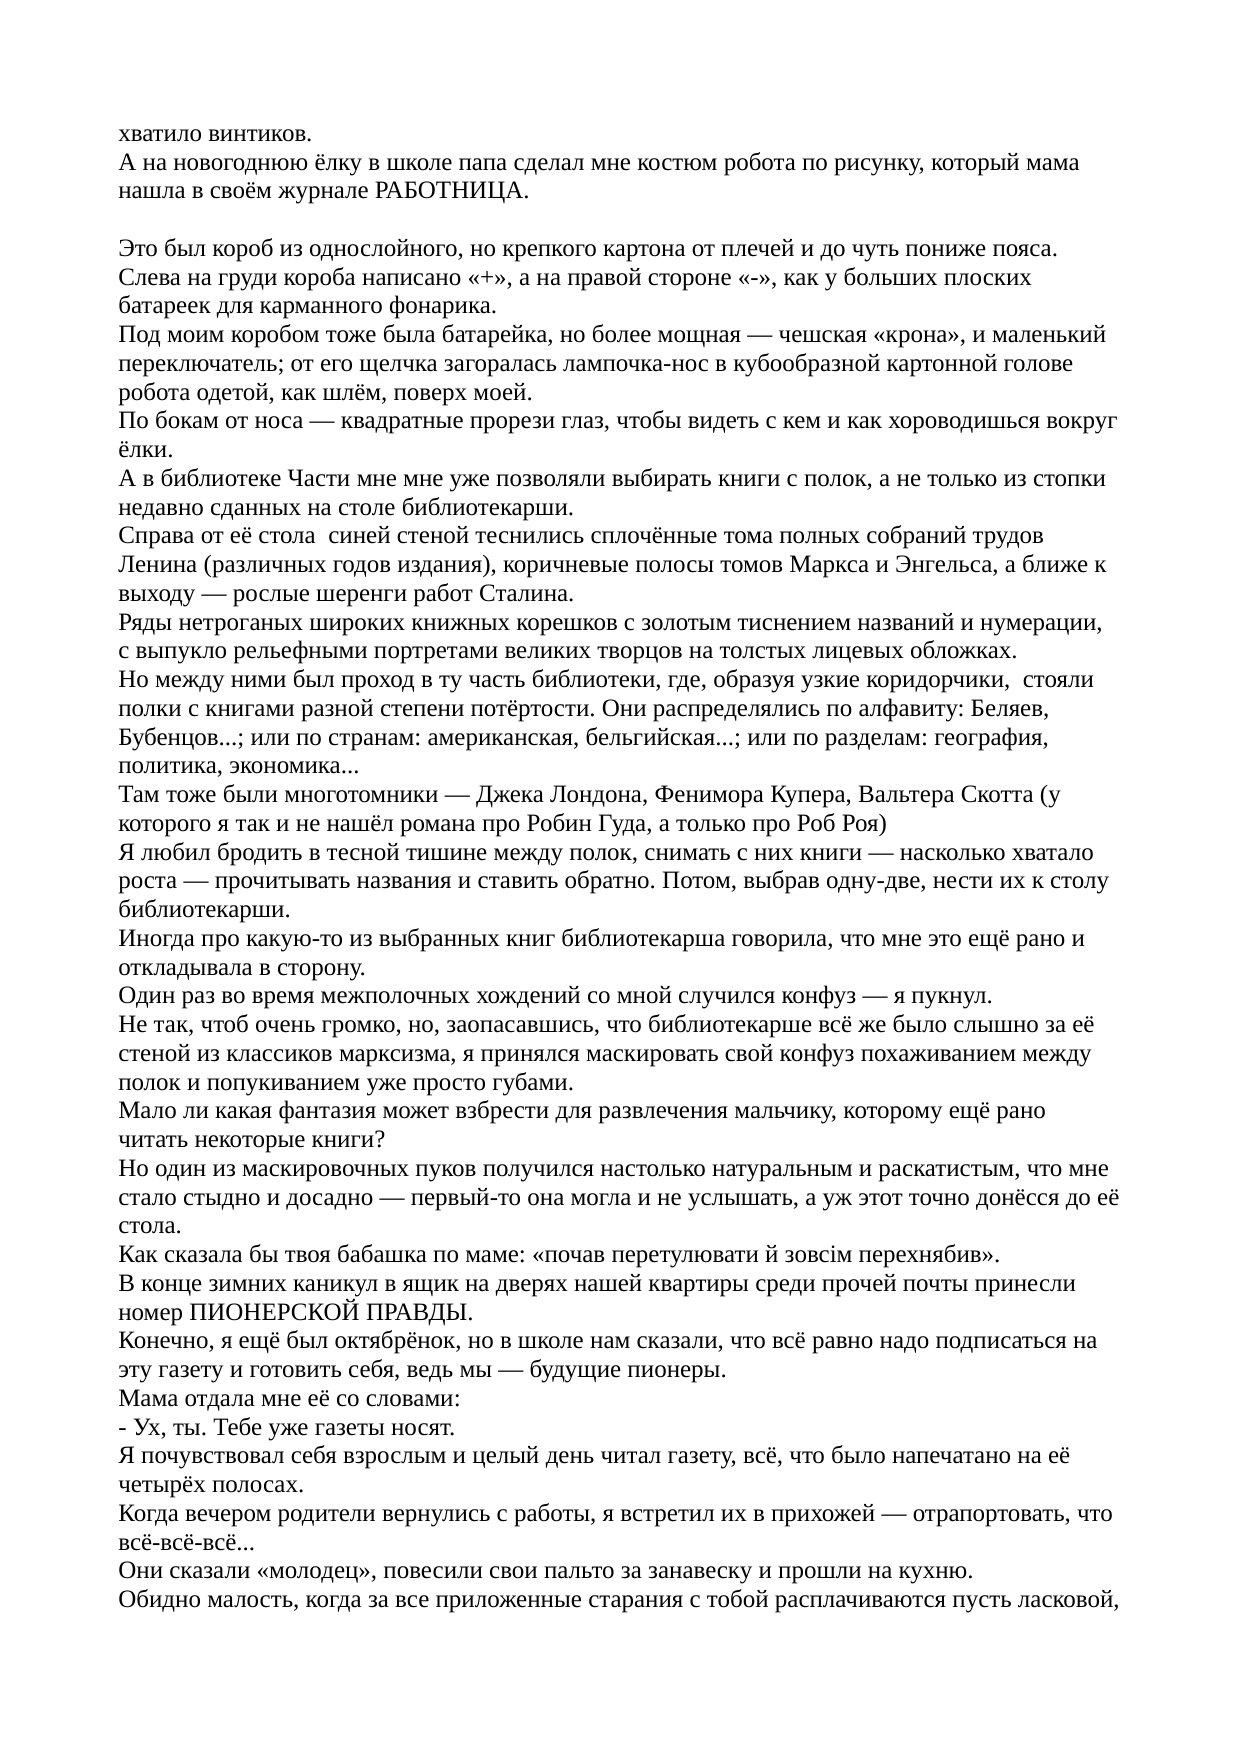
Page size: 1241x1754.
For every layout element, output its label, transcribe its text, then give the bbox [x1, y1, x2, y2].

text Иногда про какую-то из выбранных книг библиотекарша говорила, что мне это ещё рано и откладывала в сторону. [118, 923, 1122, 981]
text А в библиотеке Части мне мне уже позволяли выбирать книги с полок, а не только из стопки недавно сданных на столе библиотекарши. [118, 463, 1122, 521]
text Один раз во время межполочных хождений со мной случился конфуз — я пукнул. [118, 981, 1122, 1009]
text Справа от её стола синей стеной теснились сплочённые тома полных собраний трудов Ленина (различных годов издания), коричневые полосы томов Маркса и Энгельса, а ближе к выходу — рослые шеренги работ Сталина. [118, 521, 1122, 607]
text Когда вечером родители вернулись с работы, я встретил их в прихожей — отрапортовать, что всё-всё-всё... [118, 1498, 1122, 1556]
text Но между ними был проход в ту часть библиотеки, где, образуя узкие коридорчики, стояли полки с книгами разной степени потёртости. Они распределялись по алфавиту: Беляев, Бубенцов...; или по странам: американская, бельгийская...; или по разделам: география, политика, экономика... [118, 664, 1122, 779]
text Они сказали «молодец», повесили свои пальто за занавеску и прошли на кухню. [118, 1556, 1122, 1584]
text Ряды нетроганых широких книжных корешков с золотым тиснением названий и нумерации, с выпукло рельефными портретами великих творцов на толстых лицевых обложках. [118, 607, 1122, 664]
text Мама отдала мне её со словами: [118, 1383, 1122, 1412]
text Там тоже были многотомники — Джека Лондона, Фенимора Купера, Вальтера Скотта (у которого я так и не нашёл романа про Робин Гуда, а только про Роб Роя) [118, 779, 1122, 837]
text В конце зимних каникул в ящик на дверях нашей квартиры среди прочей почты принесли номер ПИОНЕРСКОЙ ПРАВДЫ. [118, 1268, 1122, 1326]
text А на новогоднюю ёлку в школе папа сделал мне костюм робота по рисунку, который мама нашла в своём журнале РАБОТНИЦА. [118, 147, 1122, 204]
text Я любил бродить в тесной тишине между полок, снимать с них книги — насколько хватало роста — прочитывать названия и ставить обратно. Потом, выбрав одну-две, нести их к столу библиотекарши. [118, 837, 1122, 923]
text По бокам от носа — квадратные прорези глаз, чтобы видеть с кем и как хороводишься вокруг ёлки. [118, 406, 1122, 463]
text Не так, чтоб очень громко, но, заопасавшись, что библиотекарше всё же было слышно за её стеной из классиков марксизма, я принялся маскировать свой конфуз похаживанием между полок и попукиванием уже просто губами. [118, 1009, 1122, 1096]
text Как сказала бы твоя бабашка по маме: «почав перетулювати й зовсiм перехнябив». [118, 1239, 1122, 1268]
text Мало ли какая фантазия может взбрести для развлечения мальчику, которому ещё рано читать некоторые книги? [118, 1096, 1122, 1153]
text Я почувствовал себя взрослым и целый день читал газету, всё, что было напечатано на её четырёх полосах. [118, 1441, 1122, 1498]
text Слева на груди короба написано «+», а на правой стороне «-», как у больших плоских батареек для карманного фонарика. [118, 262, 1122, 319]
text Под моим коробом тоже была батарейка, но более мощная — чешская «крона», и маленький переключатель; от его щелчка загоралась лампочка-нос в кубообразной картонной голове робота одетой, как шлём, поверх моей. [118, 319, 1122, 406]
text Это был короб из однослойного, но крепкого картона от плечей и до чуть пониже пояса. [118, 233, 1122, 262]
text Но один из маскировочных пуков получился настолько натуральным и раскатистым, что мне стало стыдно и досадно — первый-то она могла и не услышать, а уж этот точно донёсся до её стола. [118, 1153, 1122, 1239]
text Обидно малость, когда за все приложенные старания с тобой расплачиваются пусть ласковой, [118, 1584, 1122, 1613]
text хватило винтиков. [118, 118, 1122, 147]
text - Ух, ты. Тебе уже газеты носят. [118, 1412, 1122, 1441]
text Конечно, я ещё был октябрёнок, но в школе нам сказали, что всё равно надо подписаться на эту газету и готовить себя, ведь мы — будущие пионеры. [118, 1326, 1122, 1383]
